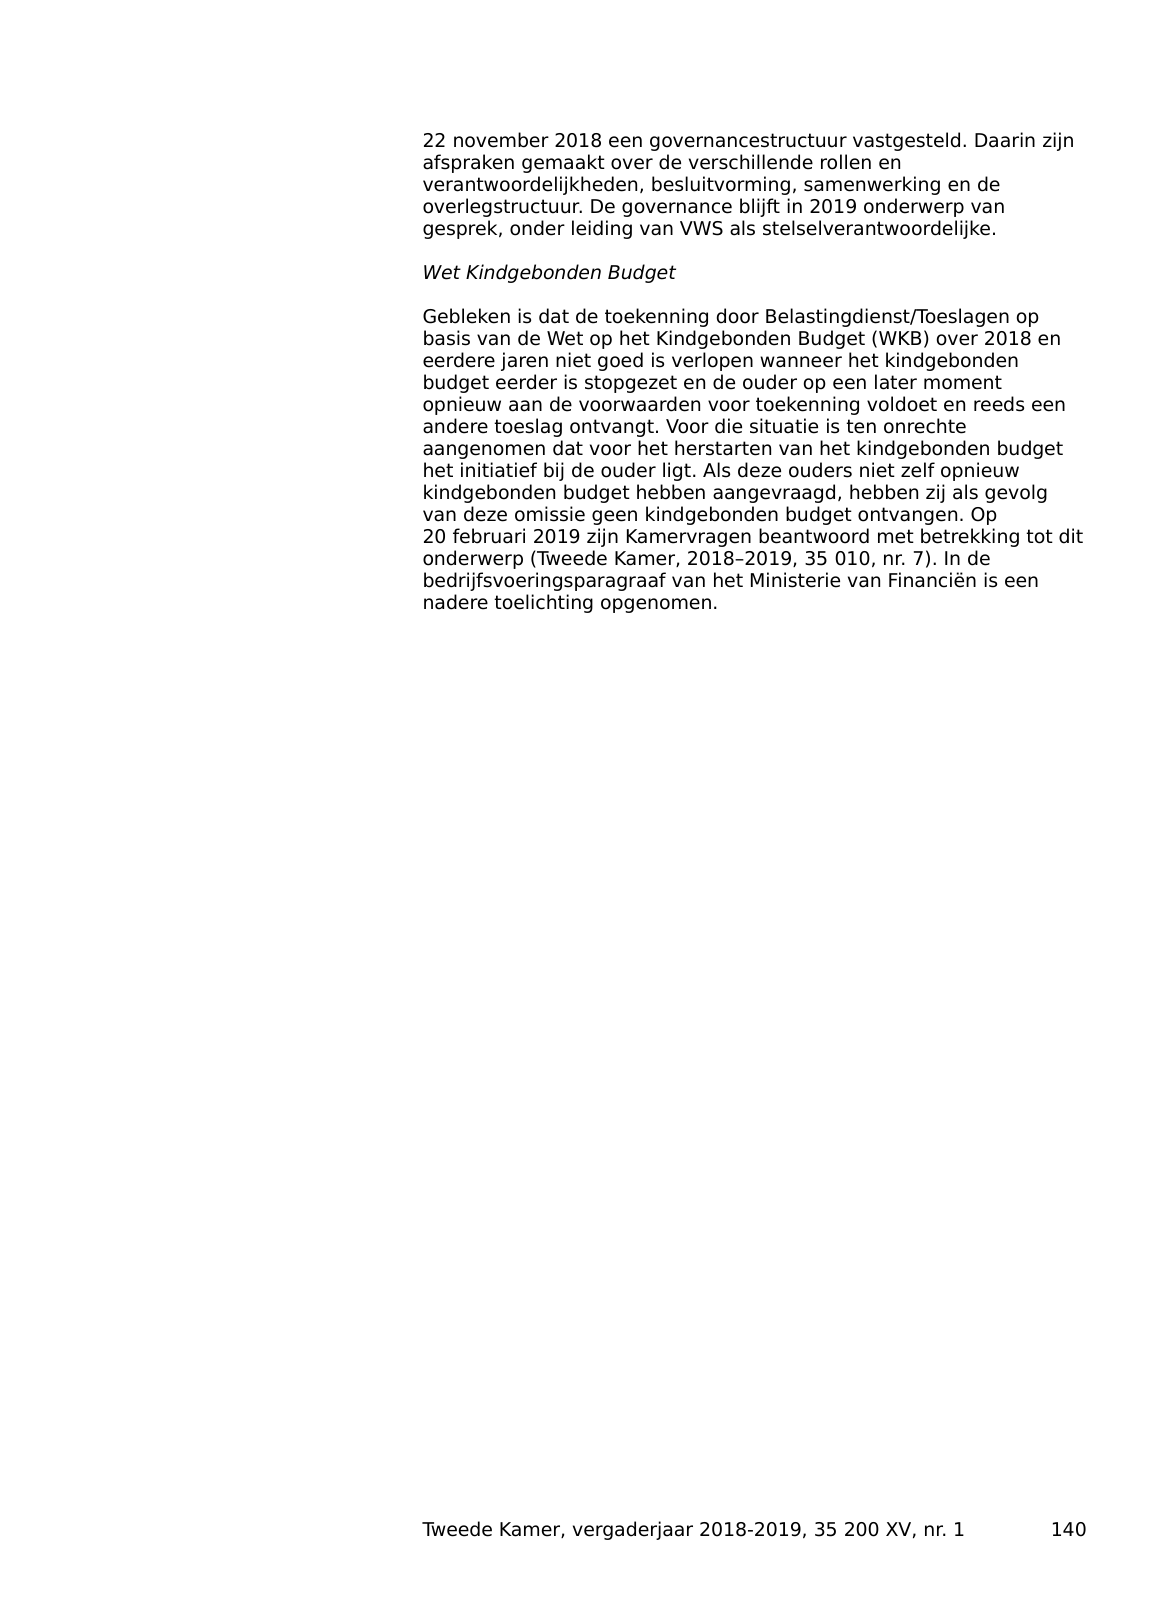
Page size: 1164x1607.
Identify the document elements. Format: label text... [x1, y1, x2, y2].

text 22 november 2018 een governancestructuur vastgesteld. Daarin zijn afspraken gemaakt over de verschillende rollen en verantwoordelijkheden, besluitvorming, samenwerking en de overlegstructuur. De governance blijft in 2019 onderwerp van gesprek, onder leiding van VWS als stelselverantwoordelijke. [422, 130, 1087, 240]
text Gebleken is dat de toekenning door Belastingdienst/Toeslagen op basis van de Wet op het Kindgebonden Budget (WKB) over 2018 en eerdere jaren niet goed is verlopen wanneer het kindgebonden budget eerder is stopgezet en de ouder op een later moment opnieuw aan de voorwaarden voor toekenning voldoet en reeds een andere toeslag ontvangt. Voor die situatie is ten onrechte aangenomen dat voor het herstarten van het kindgebonden budget het initiatief bij de ouder ligt. Als deze ouders niet zelf opnieuw kindgebonden budget hebben aangevraagd, hebben zij als gevolg van deze omissie geen kindgebonden budget ontvangen. Op 20 februari 2019 zijn Kamervragen beantwoord met betrekking tot dit onderwerp (Tweede Kamer, 2018–2019, 35 010, nr. 7). In de bedrijfsvoeringsparagraaf van het Ministerie van Financiën is een nadere toelichting opgenomen. [422, 306, 1087, 614]
subtitle Wet Kindgebonden Budget [422, 262, 1087, 284]
